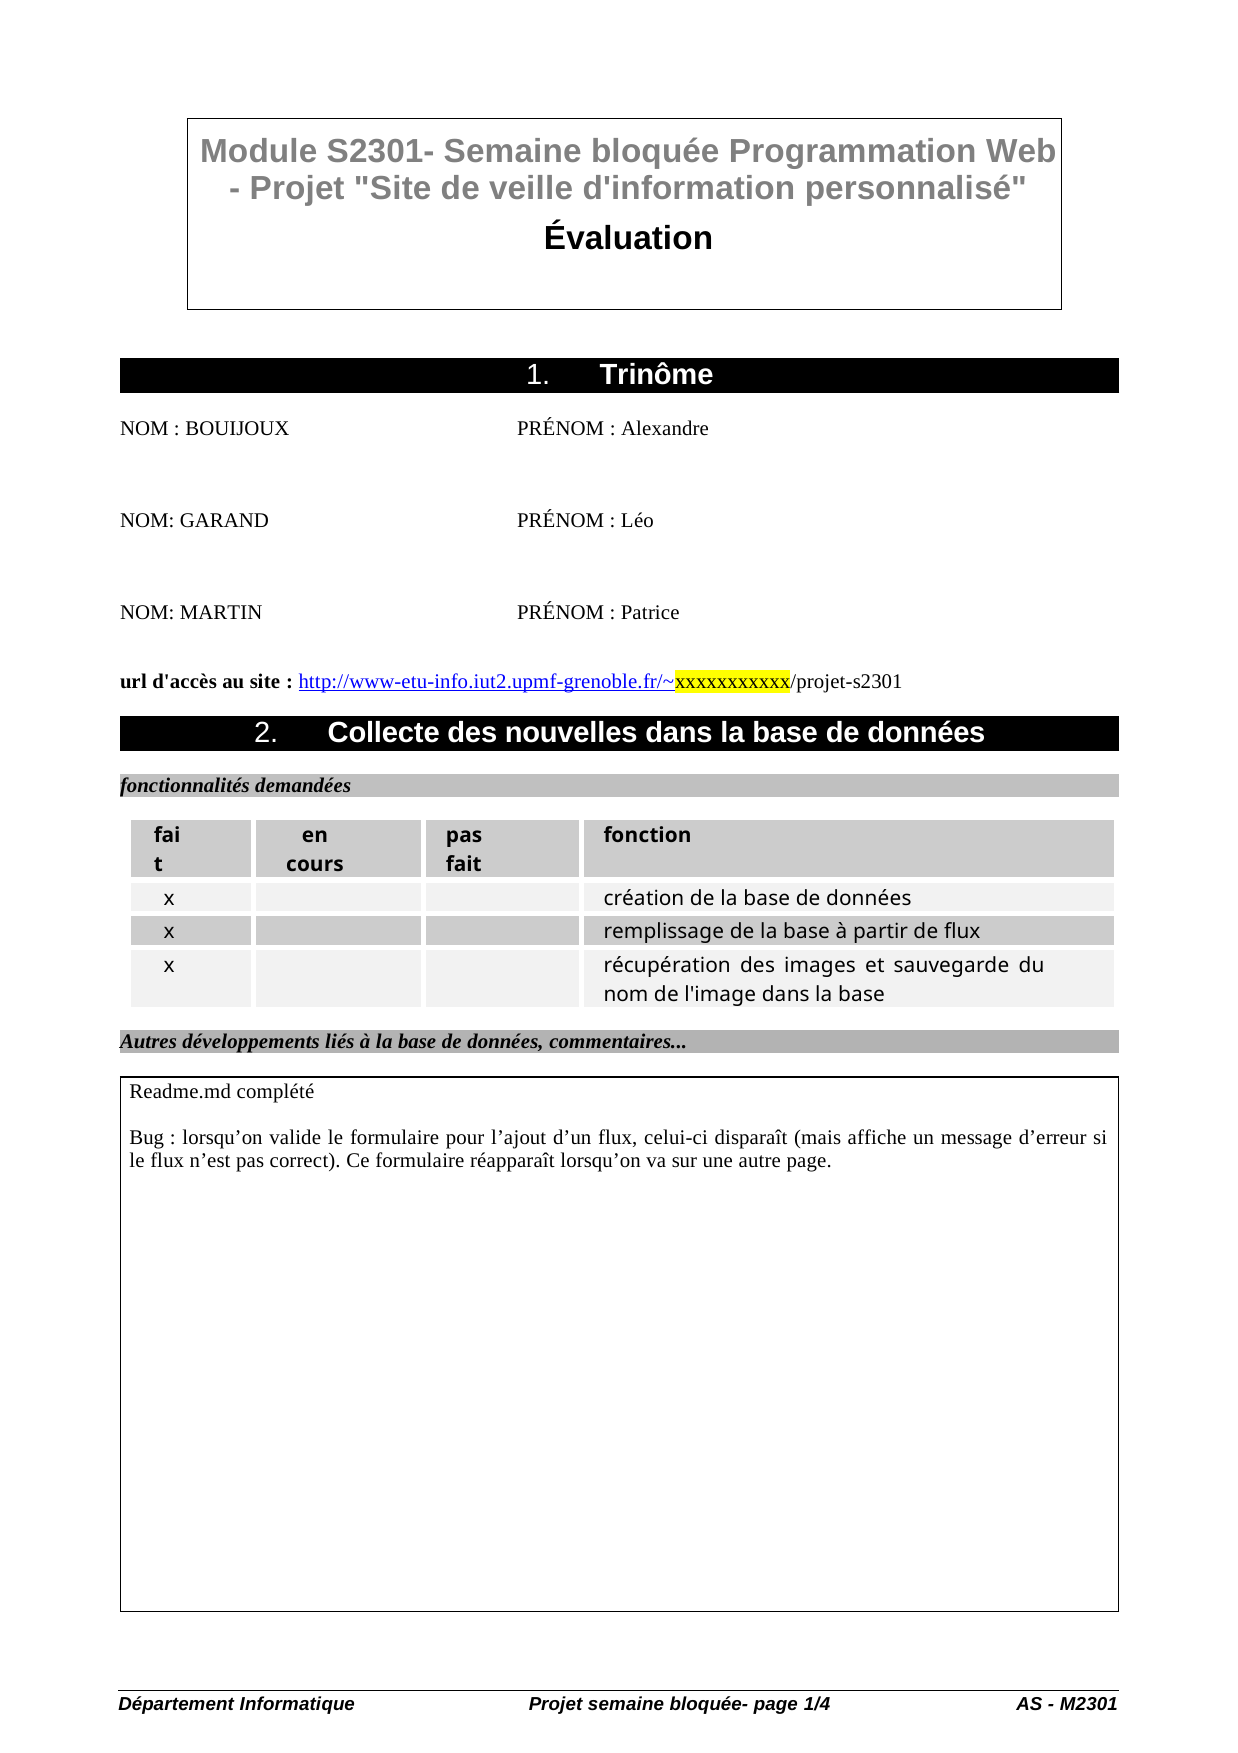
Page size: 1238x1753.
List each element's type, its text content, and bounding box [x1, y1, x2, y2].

text Évaluation [188, 206, 1061, 257]
table_cell x [131, 916, 251, 945]
table_cell [256, 883, 421, 911]
list Collecte des nouvelles dans la base de données [120, 716, 1119, 750]
text Bug : lorsqu’on valide le formulaire pour l’ajout d’un flux, celui-ci disparaît (mais affiche un message d’erreur si le flux n’est pas correct). Ce formulaire réapparaît lorsqu’on va sur une autre page. [121, 1122, 1118, 1172]
table_cell [426, 883, 579, 911]
table_header en cours [256, 820, 421, 877]
text Readme.md complété [121, 1078, 1118, 1102]
table_cell x [131, 950, 251, 1007]
text NOM: GARAND PRÉNOM : Léo [120, 508, 1119, 532]
text fonctionnalités demandées [120, 774, 1119, 797]
table_cell récupération des images et sauvegarde du nom de l'image dans la base [584, 950, 1114, 1007]
table_header fonction [584, 820, 1114, 877]
table_cell création de la base de données [584, 883, 1114, 911]
table_cell x [131, 883, 251, 911]
text Module S2301- Semaine bloquée Programmation Web - Projet "Site de veille d'information personnalisé" [188, 119, 1061, 206]
table_header pas fait [426, 820, 579, 877]
table_cell [426, 916, 579, 945]
table_cell remplissage de la base à partir de flux [584, 916, 1114, 945]
table_cell [256, 916, 421, 945]
table_cell [256, 950, 421, 1007]
text url d'accès au site : http://www-etu-info.iut2.upmf-grenoble.fr/~xxxxxxxxxxx/projet-s2301 [120, 670, 1119, 693]
text Autres développements liés à la base de données, commentaires... [120, 1030, 1119, 1053]
text NOM : BOUIJOUX PRÉNOM : Alexandre [120, 416, 1119, 439]
table_cell [426, 950, 579, 1007]
text NOM: MARTIN PRÉNOM : Patrice [120, 601, 1119, 624]
table_header fait [131, 820, 251, 877]
list Trinôme [120, 358, 1119, 392]
